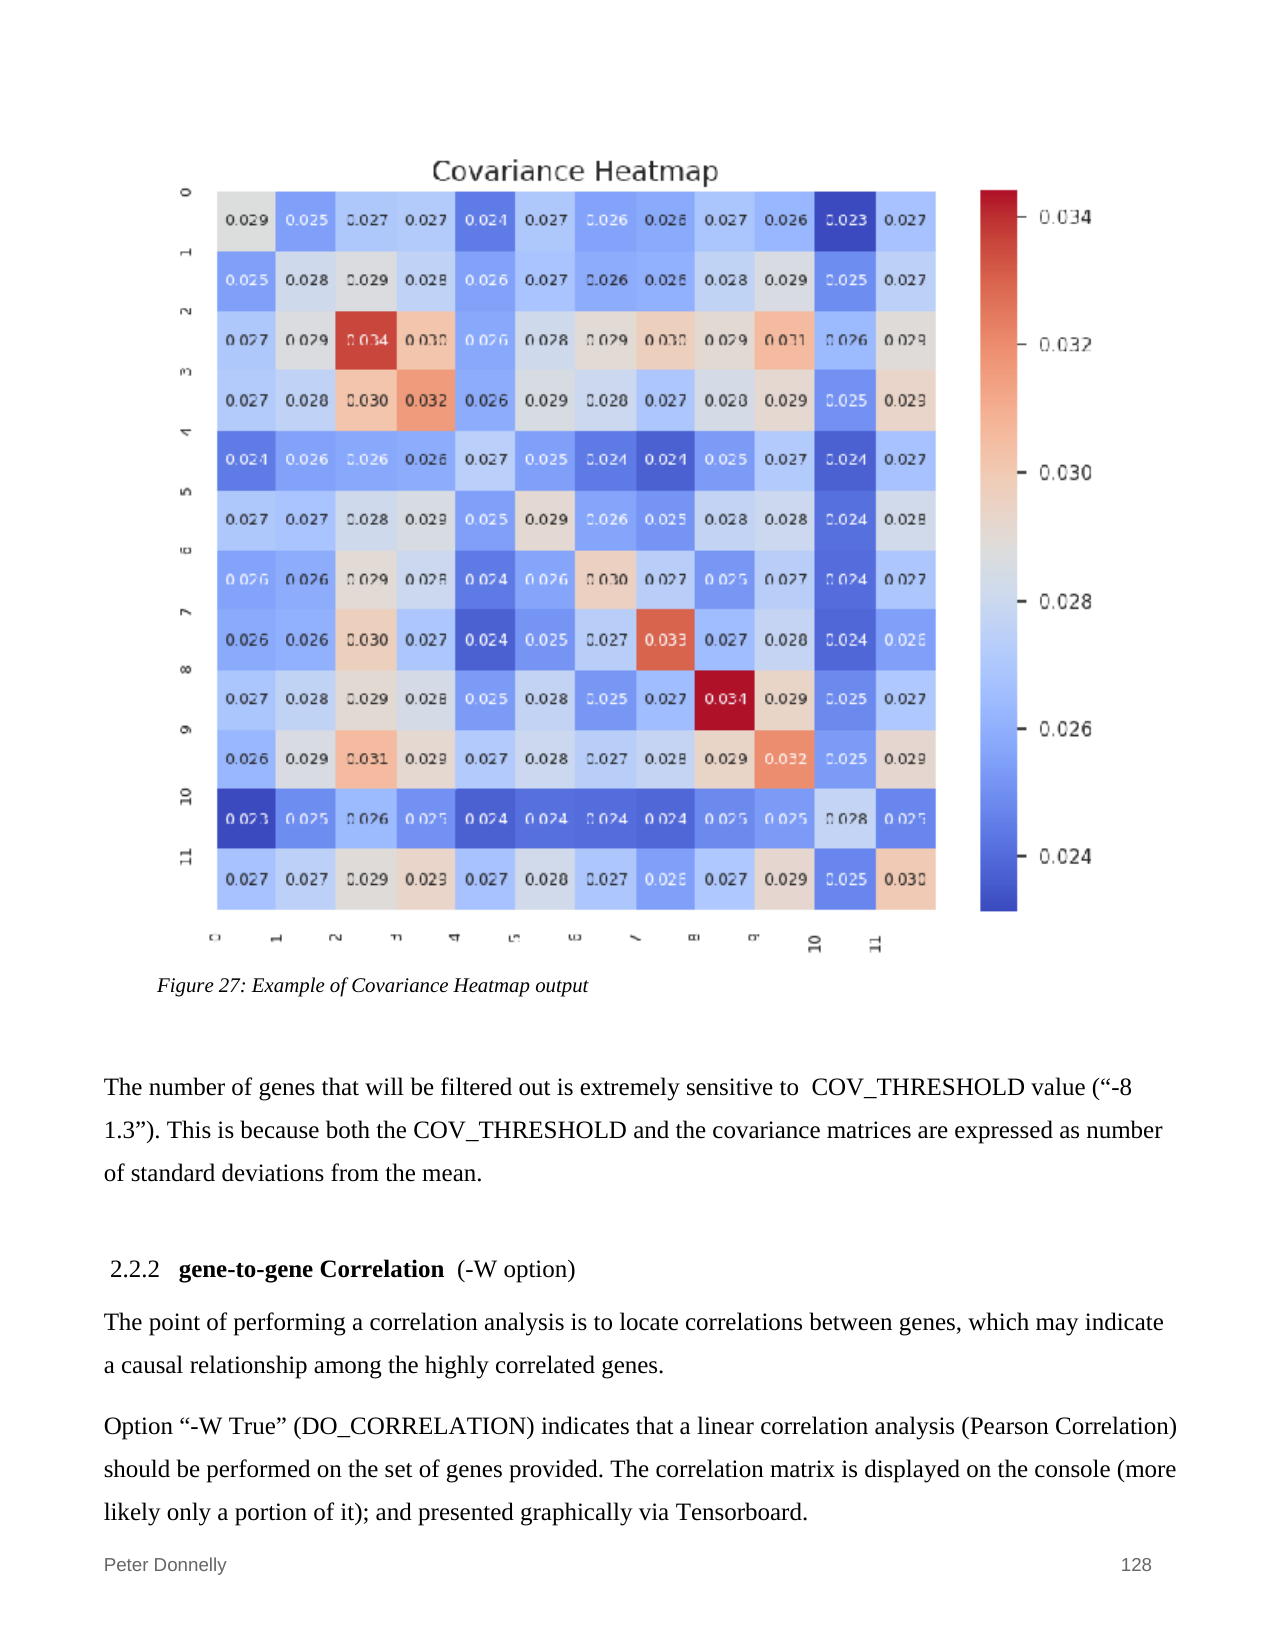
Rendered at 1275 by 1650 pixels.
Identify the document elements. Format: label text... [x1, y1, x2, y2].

text The point of performing a correlation analysis is to locate correlations between genes, which may indicate a causal relationship among the highly correlated genes. [103, 1307, 1181, 1379]
text The number of genes that will be filtered out is extremely sensitive to COV_THRESHOLD value (“-8 1.3”). This is because both the COV_THRESHOLD and the covariance matrices are expressed as number of standard deviations from the mean. [103, 1072, 1181, 1187]
picture [156, 132, 1128, 973]
text Option “-W True” (DO_CORRELATION) indicates that a linear correlation analysis (Pearson Correlation) should be performed on the set of genes provided. The correlation matrix is displayed on the console (more likely only a portion of it); and presented graphically via Tensorboard. [103, 1411, 1181, 1526]
text Figure 27: Example of Covariance Heatmap output [157, 973, 1128, 997]
subtitle gene-to-gene Correlation (-W option) [103, 1254, 1181, 1283]
